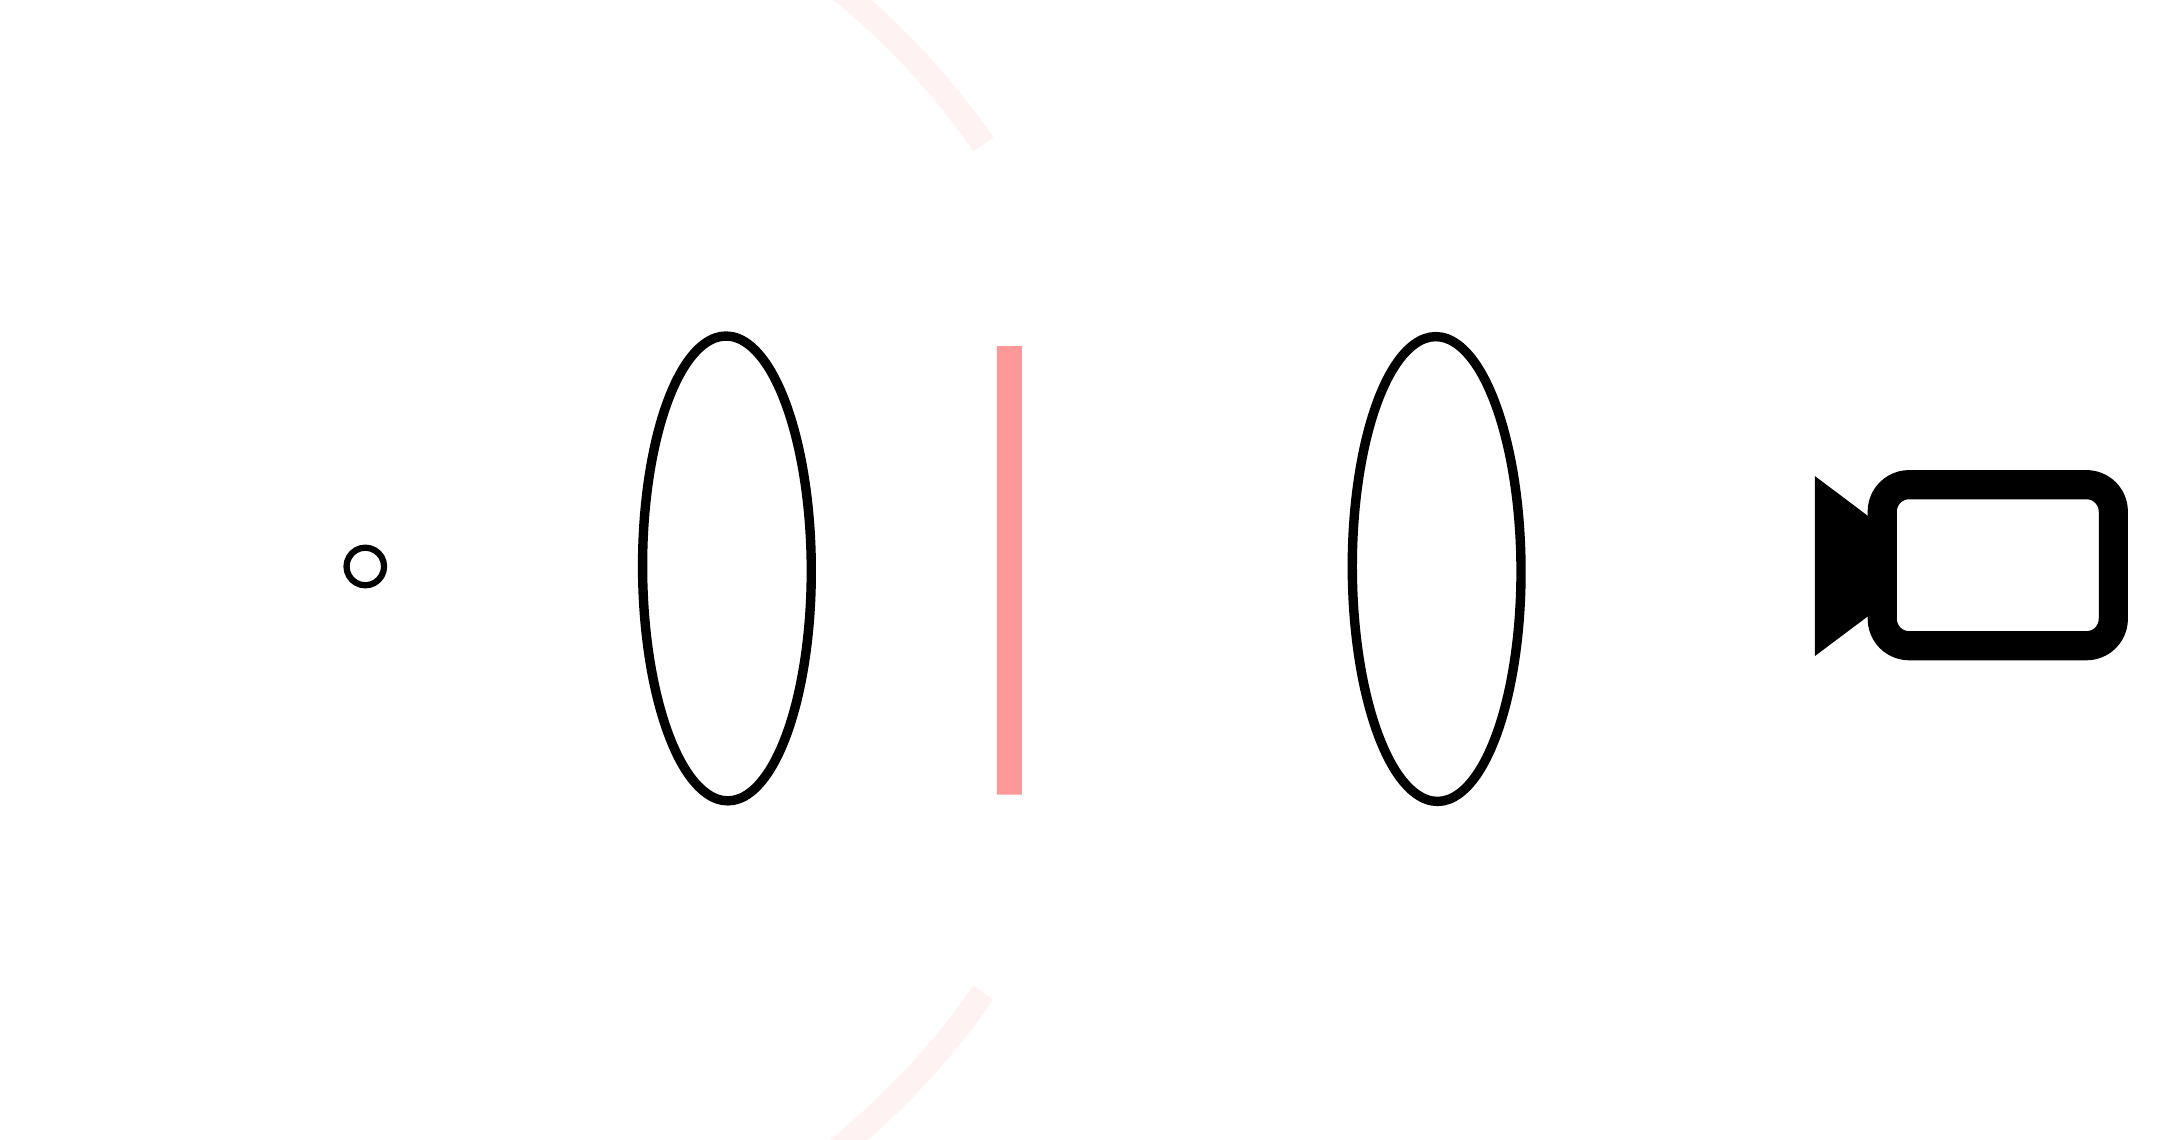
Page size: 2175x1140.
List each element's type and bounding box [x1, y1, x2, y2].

text_box [642, 0, 1747, 1140]
text_box [1882, 484, 2114, 646]
text_box [1814, 476, 1875, 657]
